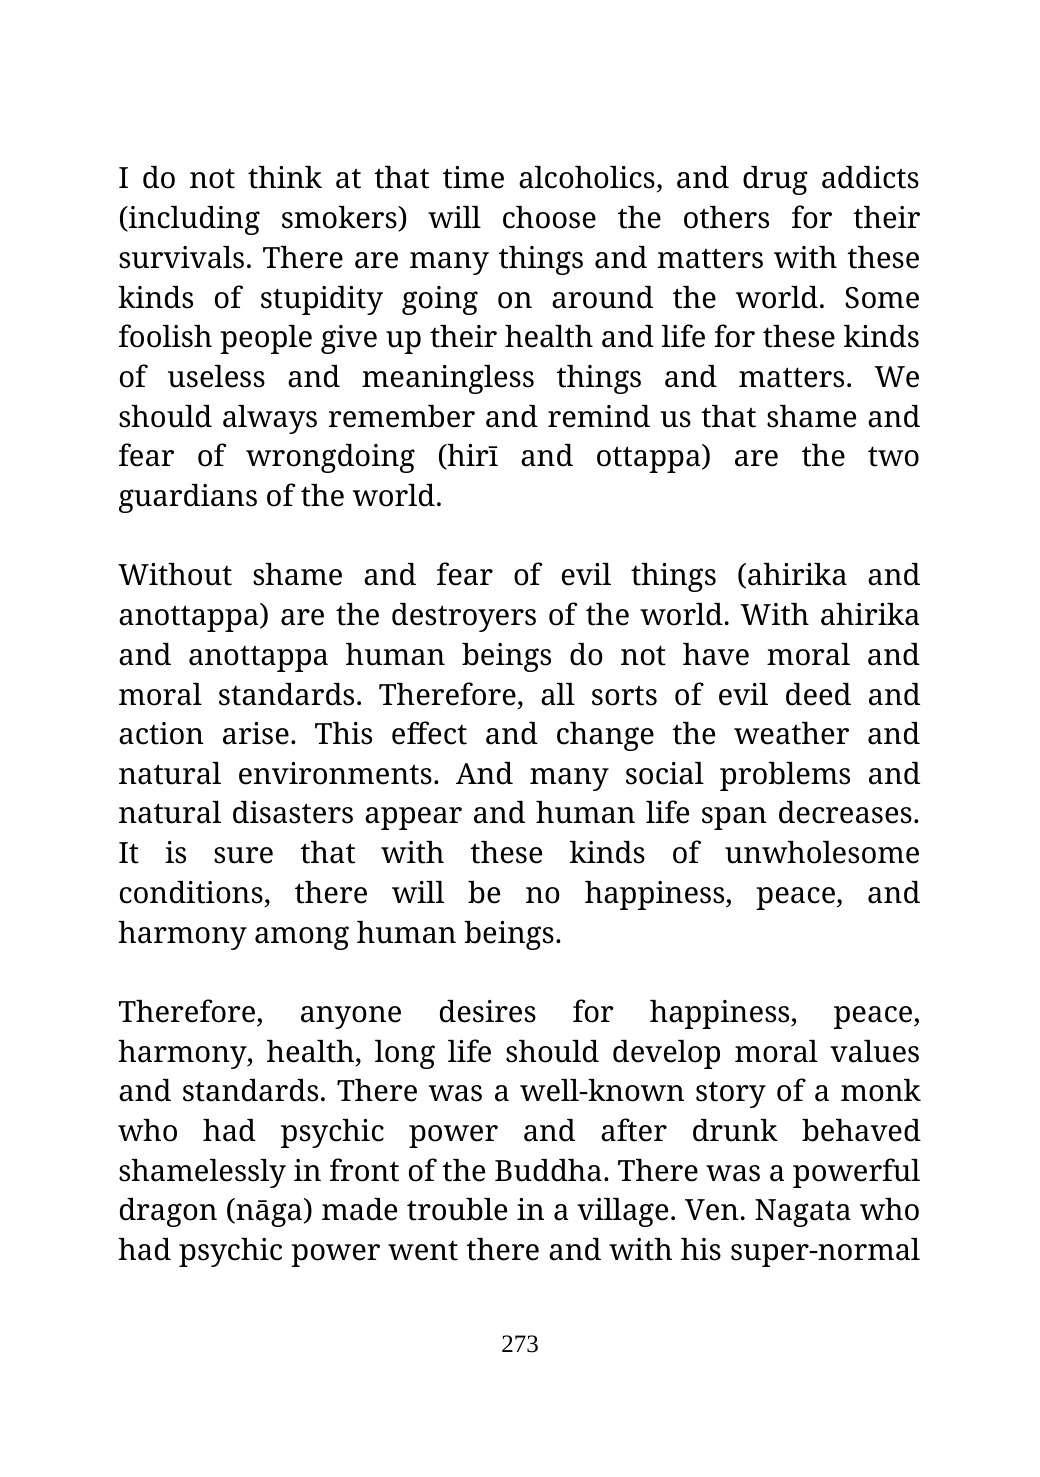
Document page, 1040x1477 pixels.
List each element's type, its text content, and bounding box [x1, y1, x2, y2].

text I do not think at that time alcoholics, and drug addicts (including smokers) will choose the others for their survivals. There are many things and matters with these kinds of stupidity going on around the world. Some foolish people give up their health and life for these kinds of useless and meaningless things and matters. We should always remember and remind us that shame and fear of wrongdoing (hirī and ottappa) are the two guardians of the world. Without shame and fear of evil things (ahirika and anottappa) are the destroyers of the world. With ahirika and anottappa human beings do not have moral and moral standards. Therefore, all sorts of evil deed and action arise. This effect and change the weather and natural environments. And many social problems and natural disasters appear and human life span decreases. It is sure that with these kinds of unwholesome conditions, there will be no happiness, peace, and harmony among human beings. Therefore, anyone desires for happiness, peace, harmony, health, long life should develop moral values and standards. There was a well-known story of a monk who had psychic power and after drunk behaved shamelessly in front of the Buddha. There was a powerful dragon (nāga) made trouble in a village. Ven. Nagata who had psychic power went there and with his super-normal [118, 118, 922, 1269]
